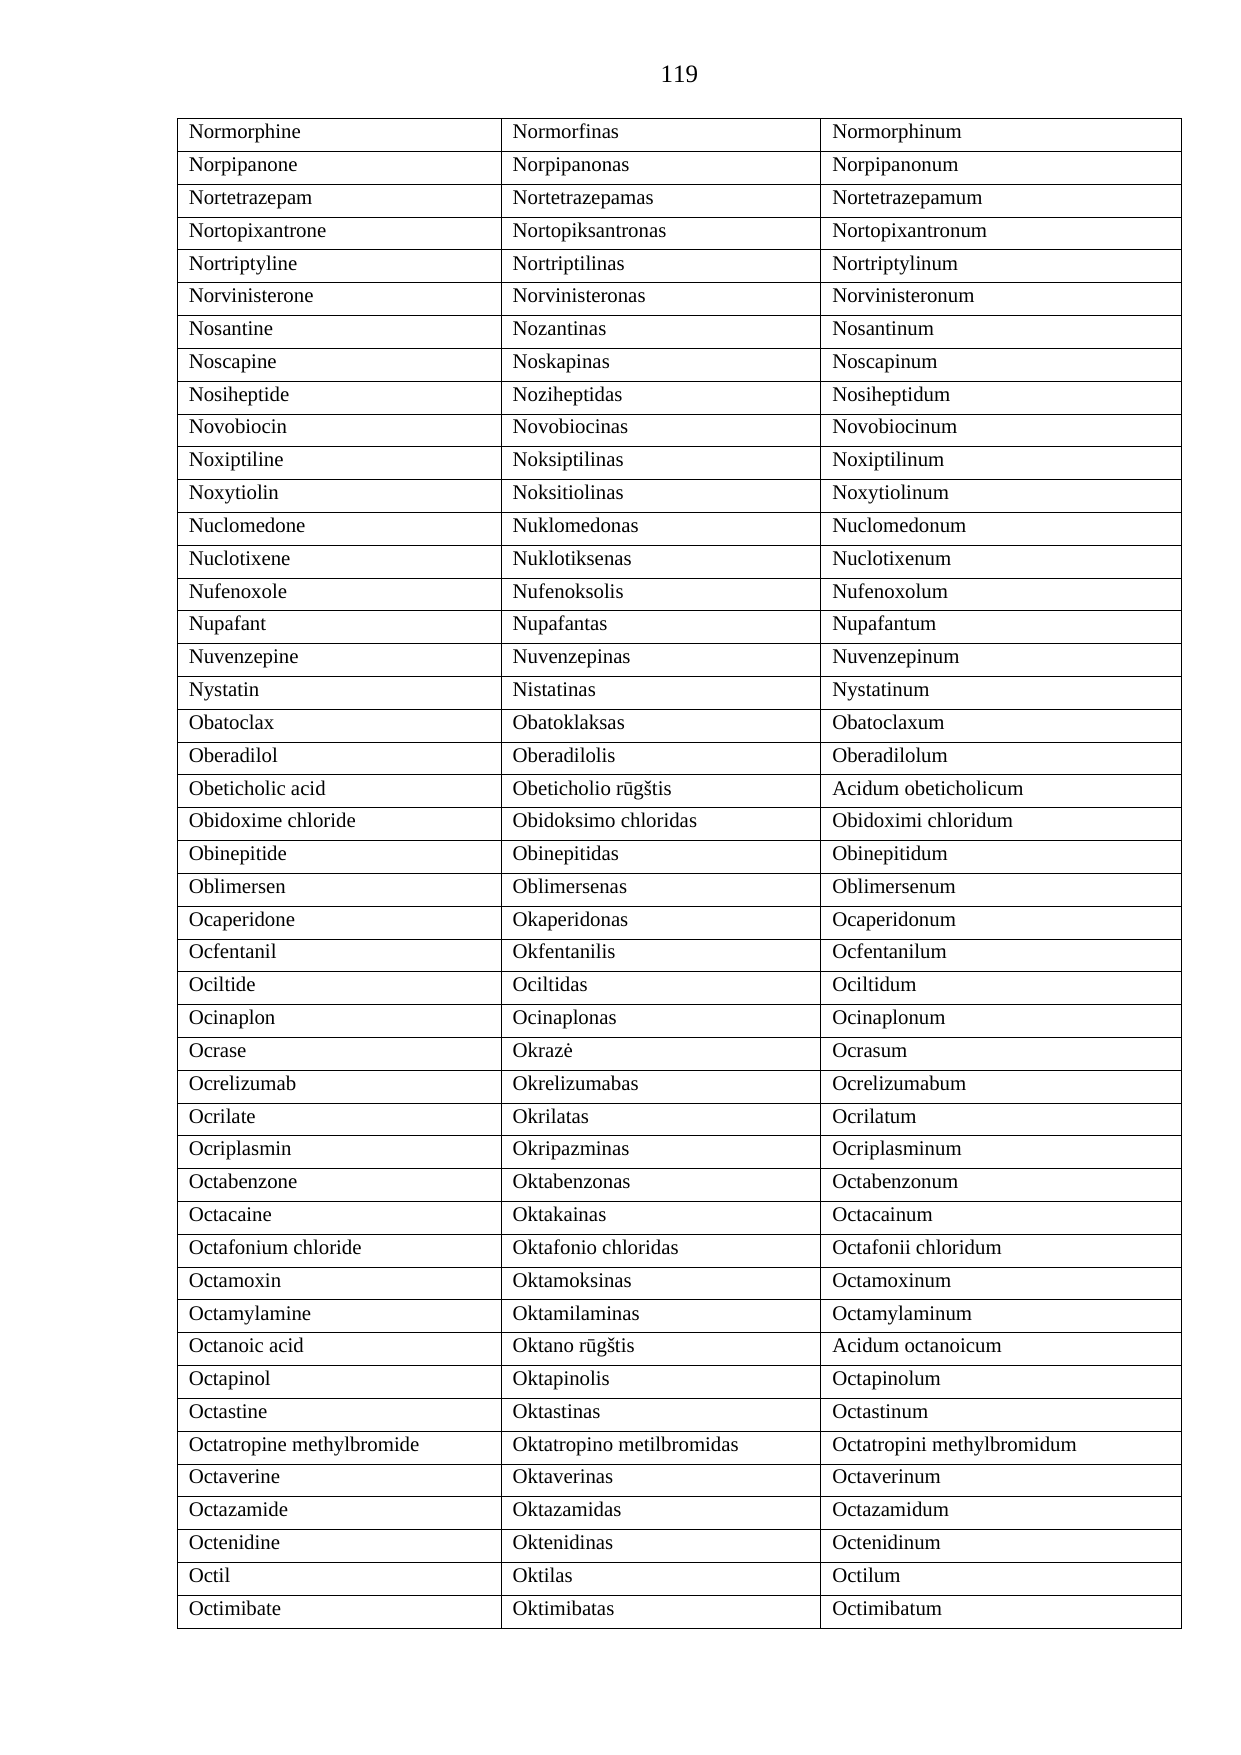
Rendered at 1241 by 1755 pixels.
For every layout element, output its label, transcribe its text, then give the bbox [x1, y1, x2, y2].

table_cell Ocrilatum [821, 1104, 1181, 1135]
table_cell Oblimersen [178, 874, 501, 906]
table_cell Oktastinas [502, 1399, 820, 1431]
table_cell Okrazė [502, 1038, 820, 1070]
table_cell Ocinaplon [178, 1005, 501, 1037]
table_cell Novobiocinum [821, 415, 1181, 446]
table_cell Normorphine [178, 119, 501, 151]
table_cell Octamoxin [178, 1268, 501, 1299]
table_cell Octaverine [178, 1465, 501, 1496]
table_cell Obidoksimo chloridas [502, 808, 820, 840]
table_cell Ocinaplonum [821, 1005, 1181, 1037]
table_cell Obeticholio rūgštis [502, 775, 820, 807]
table_cell Ocriplasminum [821, 1136, 1181, 1168]
table_cell Ocrelizumab [178, 1071, 501, 1102]
table_cell Ocrelizumabum [821, 1071, 1181, 1102]
table_cell Noksitiolinas [502, 480, 820, 512]
table_cell Okripazminas [502, 1136, 820, 1168]
table_cell Oktilas [502, 1563, 820, 1595]
table_cell Ocinaplonas [502, 1005, 820, 1037]
table_cell Ociltidas [502, 972, 820, 1004]
table_cell Nosantine [178, 316, 501, 348]
table_cell Nosiheptide [178, 382, 501, 413]
table_cell Nosiheptidum [821, 382, 1181, 413]
table_cell Novobiocinas [502, 415, 820, 446]
table_cell Octenidine [178, 1530, 501, 1562]
table_cell Obinepitidas [502, 841, 820, 873]
table_cell Ocriplasmin [178, 1136, 501, 1168]
table_cell Nuclotixenum [821, 546, 1181, 577]
table_cell Oktamoksinas [502, 1268, 820, 1299]
table_cell Norpipanone [178, 152, 501, 184]
table_cell Obatoclaxum [821, 710, 1181, 742]
table_cell Noscapinum [821, 349, 1181, 381]
table_cell Nuvenzepinas [502, 644, 820, 676]
table_cell Oktamilaminas [502, 1300, 820, 1332]
table_cell Nortopiksantronas [502, 218, 820, 249]
table_cell Normorphinum [821, 119, 1181, 151]
table_cell Okfentanilis [502, 940, 820, 971]
table_cell Nupafantum [821, 611, 1181, 643]
table_cell Nufenoksolis [502, 579, 820, 610]
table_cell Noxytiolinum [821, 480, 1181, 512]
table_cell Nuclomedonum [821, 513, 1181, 545]
table_cell Octazamidum [821, 1497, 1181, 1529]
table_cell Octastine [178, 1399, 501, 1431]
table_cell Obinepitidum [821, 841, 1181, 873]
table_cell Nortetrazepam [178, 185, 501, 217]
table_cell Okrelizumabas [502, 1071, 820, 1102]
table_cell Octafonium chloride [178, 1235, 501, 1267]
table_cell Acidum obeticholicum [821, 775, 1181, 807]
table_cell Nosantinum [821, 316, 1181, 348]
table_cell Obeticholic acid [178, 775, 501, 807]
table_cell Okaperidonas [502, 907, 820, 938]
table_cell Octil [178, 1563, 501, 1595]
table_cell Obinepitide [178, 841, 501, 873]
table_cell Octimibate [178, 1596, 501, 1627]
table_cell Nystatin [178, 677, 501, 709]
table_cell Norpipanonas [502, 152, 820, 184]
table_cell Oktaverinas [502, 1465, 820, 1496]
table_cell Norvinisterone [178, 283, 501, 315]
table_cell Nortriptylinum [821, 250, 1181, 282]
table_cell Octatropine methylbromide [178, 1432, 501, 1463]
table_cell Oberadilol [178, 743, 501, 774]
table_cell Obatoclax [178, 710, 501, 742]
table_cell Novobiocin [178, 415, 501, 446]
table_cell Nystatinum [821, 677, 1181, 709]
table_cell Oktenidinas [502, 1530, 820, 1562]
table_cell Octapinol [178, 1366, 501, 1398]
table_cell Noskapinas [502, 349, 820, 381]
table_cell Octilum [821, 1563, 1181, 1595]
table_cell Octimibatum [821, 1596, 1181, 1627]
table_cell Oktafonio chloridas [502, 1235, 820, 1267]
table_cell Octacaine [178, 1202, 501, 1234]
table_cell Ocaperidone [178, 907, 501, 938]
table_cell Nozantinas [502, 316, 820, 348]
table_cell Oktimibatas [502, 1596, 820, 1627]
table_cell Nuvenzepine [178, 644, 501, 676]
table_cell Acidum octanoicum [821, 1333, 1181, 1365]
table_cell Octacainum [821, 1202, 1181, 1234]
table_cell Oberadilolis [502, 743, 820, 774]
table_cell Octaverinum [821, 1465, 1181, 1496]
table_cell Oktatropino metilbromidas [502, 1432, 820, 1463]
table_cell Norpipanonum [821, 152, 1181, 184]
table_cell Oktapinolis [502, 1366, 820, 1398]
table_cell Obidoxime chloride [178, 808, 501, 840]
table_cell Norvinisteronum [821, 283, 1181, 315]
table_cell Noxytiolin [178, 480, 501, 512]
table_cell Nufenoxole [178, 579, 501, 610]
table_cell Nuvenzepinum [821, 644, 1181, 676]
table_cell Ocfentanil [178, 940, 501, 971]
table_cell Nortopixantronum [821, 218, 1181, 249]
table_cell Nortetrazepamas [502, 185, 820, 217]
table_cell Nortriptilinas [502, 250, 820, 282]
table_cell Octabenzone [178, 1169, 501, 1201]
table_cell Ocrasum [821, 1038, 1181, 1070]
table_cell Octazamide [178, 1497, 501, 1529]
table_cell Ociltide [178, 972, 501, 1004]
table_cell Oktano rūgštis [502, 1333, 820, 1365]
table_cell Oktazamidas [502, 1497, 820, 1529]
table_cell Okrilatas [502, 1104, 820, 1135]
table_cell Nupafantas [502, 611, 820, 643]
table_cell Nuclomedone [178, 513, 501, 545]
table_cell Nupafant [178, 611, 501, 643]
table_cell Octamylamine [178, 1300, 501, 1332]
table_cell Oktabenzonas [502, 1169, 820, 1201]
table_cell Norvinisteronas [502, 283, 820, 315]
table_cell Nortopixantrone [178, 218, 501, 249]
table_cell Octamoxinum [821, 1268, 1181, 1299]
table_cell Obatoklaksas [502, 710, 820, 742]
table_cell Noziheptidas [502, 382, 820, 413]
table_cell Oblimersenas [502, 874, 820, 906]
table_cell Octapinolum [821, 1366, 1181, 1398]
table_cell Octenidinum [821, 1530, 1181, 1562]
table_cell Ocaperidonum [821, 907, 1181, 938]
table_cell Ociltidum [821, 972, 1181, 1004]
table_cell Nufenoxolum [821, 579, 1181, 610]
table_cell Noxiptiline [178, 447, 501, 479]
table_cell Octafonii chloridum [821, 1235, 1181, 1267]
table_cell Nortriptyline [178, 250, 501, 282]
table_cell Normorfinas [502, 119, 820, 151]
table_cell Noksiptilinas [502, 447, 820, 479]
table_cell Ocrase [178, 1038, 501, 1070]
table_cell Octamylaminum [821, 1300, 1181, 1332]
table_cell Oktakainas [502, 1202, 820, 1234]
table_cell Oblimersenum [821, 874, 1181, 906]
table_cell Nuklotiksenas [502, 546, 820, 577]
table_cell Octatropini methylbromidum [821, 1432, 1181, 1463]
table_cell Obidoximi chloridum [821, 808, 1181, 840]
table_cell Nuklomedonas [502, 513, 820, 545]
table_cell Octastinum [821, 1399, 1181, 1431]
table_cell Noscapine [178, 349, 501, 381]
table_cell Octanoic acid [178, 1333, 501, 1365]
table_cell Octabenzonum [821, 1169, 1181, 1201]
table_cell Nuclotixene [178, 546, 501, 577]
table_cell Oberadilolum [821, 743, 1181, 774]
table_cell Ocfentanilum [821, 940, 1181, 971]
table_cell Ocrilate [178, 1104, 501, 1135]
table_cell Nortetrazepamum [821, 185, 1181, 217]
table_cell Noxiptilinum [821, 447, 1181, 479]
table_cell Nistatinas [502, 677, 820, 709]
